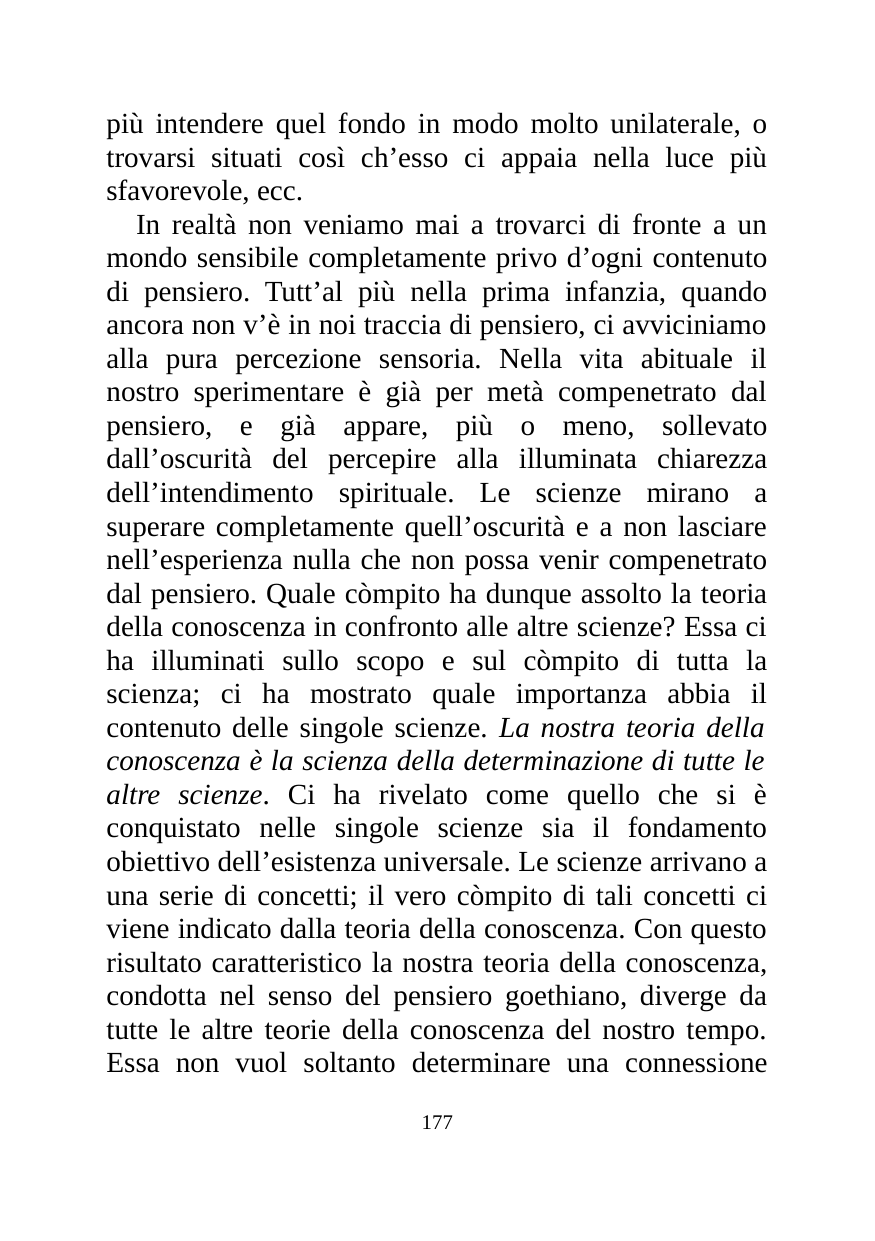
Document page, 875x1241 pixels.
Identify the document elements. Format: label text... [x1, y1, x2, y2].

text più intendere quel fondo in modo molto unilaterale, o trovarsi situati così ch’esso ci appaia nella luce più sfavorevole, ecc. [106, 106, 768, 207]
text In realtà non veniamo mai a trovarci di fronte a un mondo sensibile completamente privo d’ogni contenuto di pensiero. Tutt’al più nella prima infanzia, quando ancora non v’è in noi traccia di pensiero, ci avviciniamo alla pura percezione sensoria. Nella vita abituale il nostro sperimentare è già per metà compenetrato dal pensiero, e già appare, più o meno, sollevato dall’oscurità del percepire alla illuminata chiarezza dell’intendimento spirituale. Le scienze mirano a superare completamente quell’oscurità e a non lasciare nell’esperienza nulla che non possa venir compenetrato dal pensiero. Quale còmpito ha dunque assolto la teoria della conoscenza in confronto alle altre scienze? Essa ci ha illuminati sullo scopo e sul còmpito di tutta la scienza; ci ha mostrato quale importanza abbia il contenuto delle singole scienze. La nostra teoria della conoscenza è la scienza della determinazione di tutte le altre scienze. Ci ha rivelato come quello che si è conquistato nelle singole scienze sia il fondamento obiettivo dell’esistenza universale. Le scienze arrivano a una serie di concetti; il vero còmpito di tali concetti ci viene indicato dalla teoria della conoscenza. Con questo risultato caratteristico la nostra teoria della conoscenza, condotta nel senso del pensiero goethiano, diverge da tutte le altre teorie della conoscenza del nostro tempo. Essa non vuol soltanto determinare una connessione [106, 207, 768, 1079]
